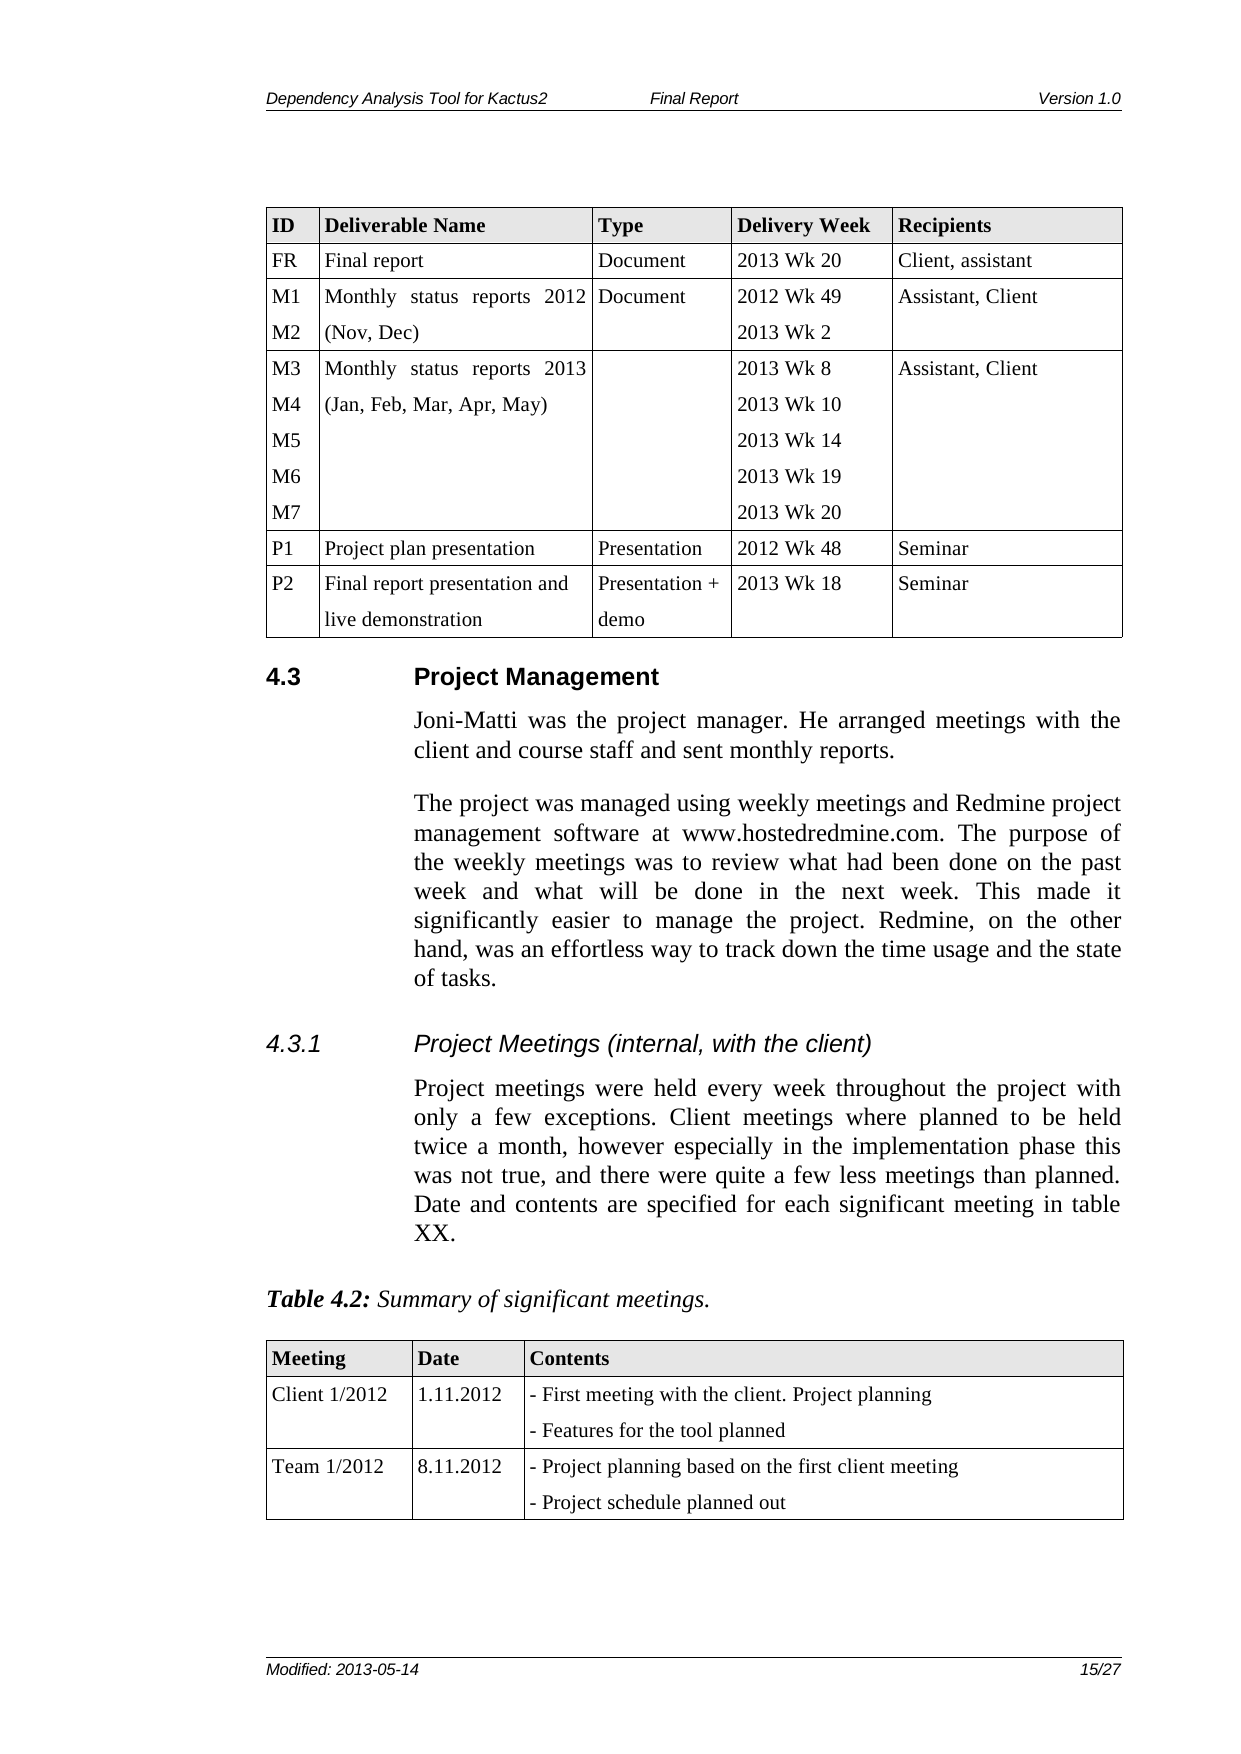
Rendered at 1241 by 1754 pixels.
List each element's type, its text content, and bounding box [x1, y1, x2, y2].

table_cell 8.11.2012 [413, 1449, 524, 1519]
table_cell - Project planning based on the first client meeting - Project schedule planned out [525, 1449, 1123, 1519]
table_cell 2013 Wk 18 [732, 566, 892, 637]
text Table 4.2: Summary of significant meetings. [266, 1284, 1122, 1313]
table_header Delivery Week [732, 208, 892, 242]
table_header Date [413, 1341, 524, 1376]
table_cell 2012 Wk 49 2013 Wk 2 [732, 279, 892, 350]
table_cell Presentation [593, 531, 731, 565]
table_cell [593, 351, 731, 529]
table_cell Monthly status reports 2012 (Nov, Dec) [320, 279, 592, 350]
table_cell P2 [267, 566, 319, 637]
table_cell Team 1/2012 [267, 1449, 412, 1519]
table_cell 2013 Wk 20 [732, 244, 892, 278]
text Project meetings were held every week throughout the project with only a few exceptions. Client meetings where planned to be held twice a month, however especially in the implementation phase this was not true, and there were quite a few less meetings than planned. Date and contents are specified for each significant meeting in table XX. [413, 1073, 1122, 1247]
table_cell M1 M2 [267, 279, 319, 350]
table_cell 2012 Wk 48 [732, 531, 892, 565]
table_header Deliverable Name [320, 208, 592, 242]
table_header Type [593, 208, 731, 242]
table_cell Seminar [893, 566, 1122, 637]
table_cell Presentation + demo [593, 566, 731, 637]
subtitle Project Meetings (internal, with the client) [266, 1029, 1122, 1058]
table_cell 1.11.2012 [413, 1377, 524, 1448]
table_cell - First meeting with the client. Project planning - Features for the tool planned [525, 1377, 1123, 1448]
table_cell P1 [267, 531, 319, 565]
table_cell Client 1/2012 [267, 1377, 412, 1448]
table_cell Monthly status reports 2013 (Jan, Feb, Mar, Apr, May) [320, 351, 592, 529]
table_header Contents [525, 1341, 1123, 1376]
table_cell Document [593, 244, 731, 278]
text Joni-Matti was the project manager. He arranged meetings with the client and course staff and sent monthly reports. [413, 705, 1122, 763]
subtitle Project Management [266, 662, 1122, 691]
table_cell 2013 Wk 8 2013 Wk 10 2013 Wk 14 2013 Wk 19 2013 Wk 20 [732, 351, 892, 529]
table_header Meeting [267, 1341, 412, 1376]
table_cell Document [593, 279, 731, 350]
table_cell Seminar [893, 531, 1122, 565]
table_cell Assistant, Client [893, 279, 1122, 350]
table_cell FR [267, 244, 319, 278]
table_header ID [267, 208, 319, 242]
table_cell Client, assistant [893, 244, 1122, 278]
table_header Recipients [893, 208, 1122, 242]
table_cell M3 M4 M5 M6 M7 [267, 351, 319, 529]
table_cell Final report presentation and live demonstration [320, 566, 592, 637]
table_cell Final report [320, 244, 592, 278]
table_cell Project plan presentation [320, 531, 592, 565]
text The project was managed using weekly meetings and Redmine project management software at www.hostedredmine.com. The purpose of the weekly meetings was to review what had been done on the past week and what will be done in the next week. This made it significantly easier to manage the project. Redmine, on the other hand, was an effortless way to track down the time usage and the state of tasks. [413, 788, 1122, 992]
table_cell Assistant, Client [893, 351, 1122, 529]
